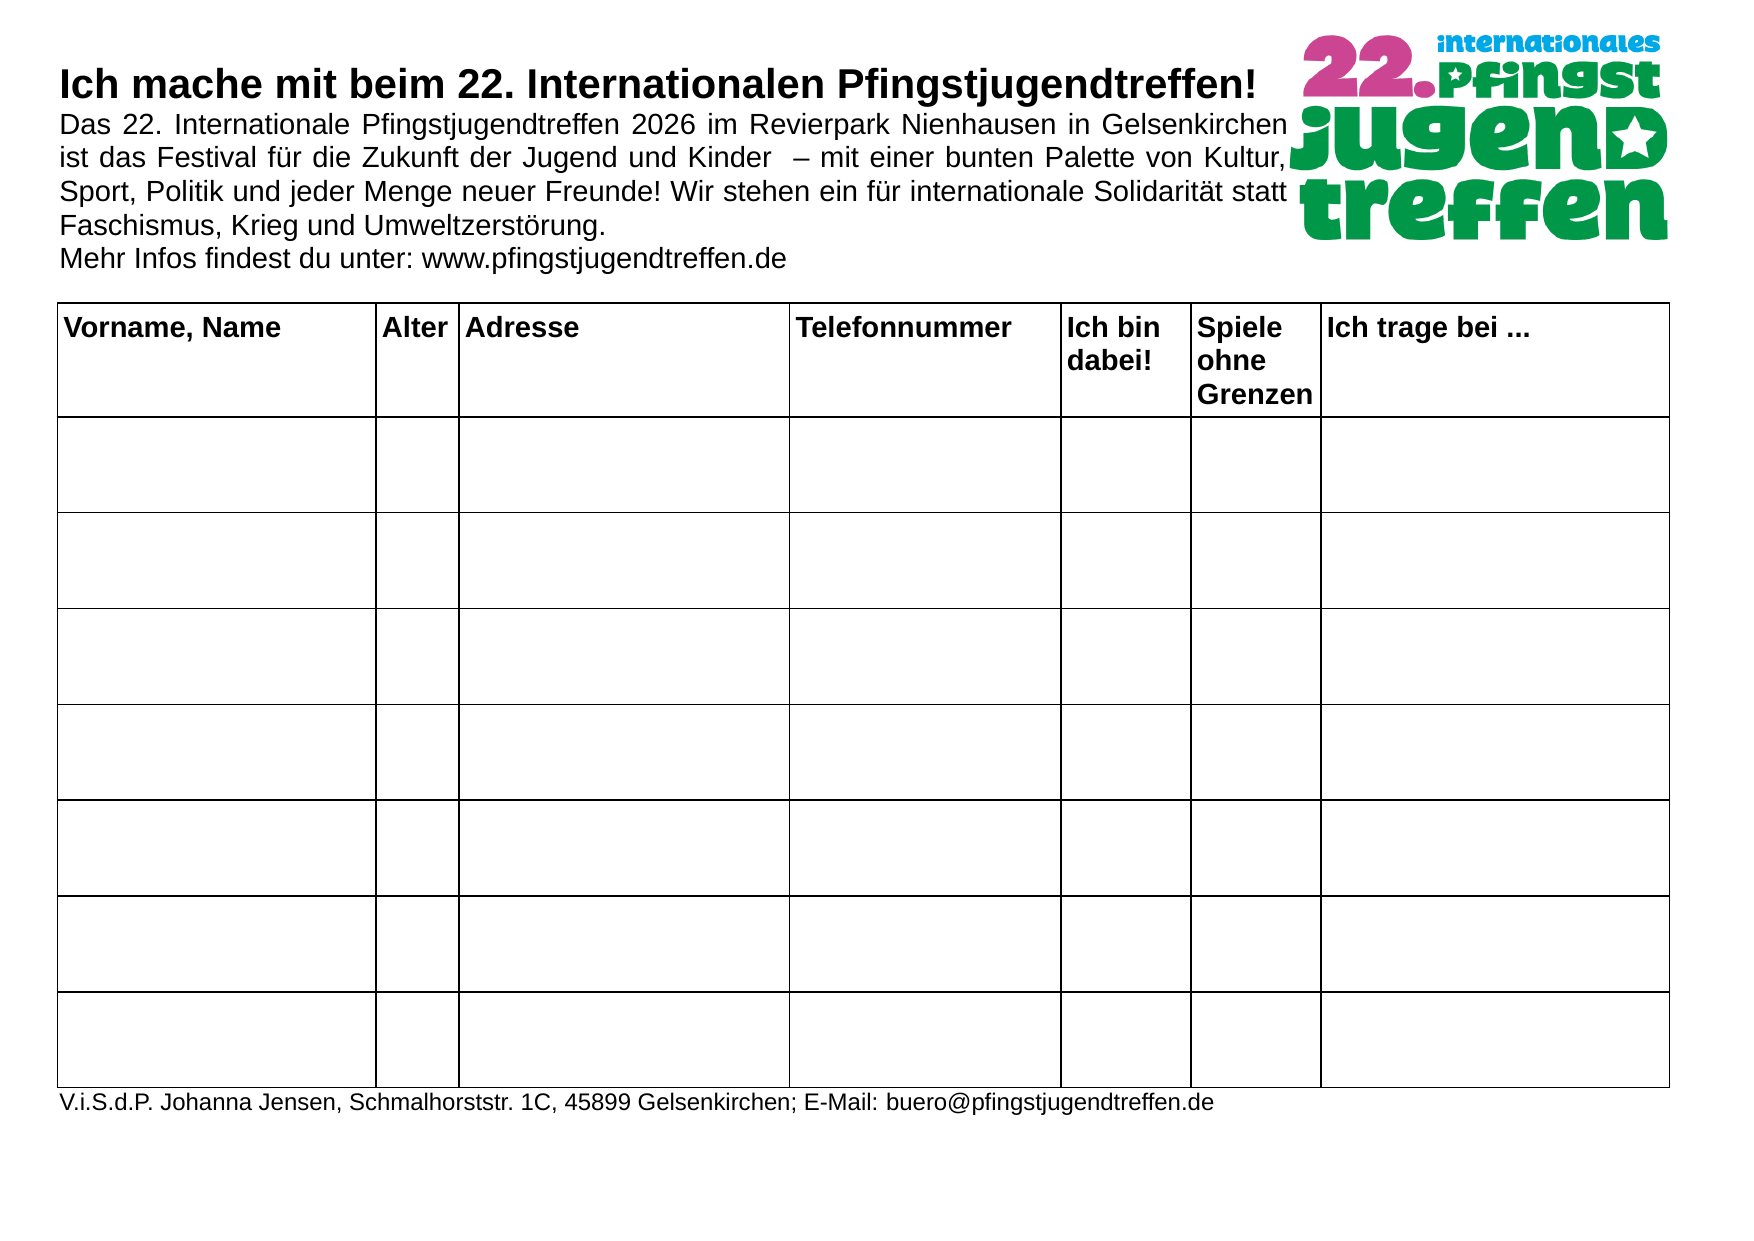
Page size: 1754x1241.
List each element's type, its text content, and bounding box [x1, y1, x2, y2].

table_cell [460, 993, 789, 1087]
table_header Ich bin dabei! [1062, 304, 1190, 416]
picture [1472, 35, 1480, 40]
text [1668, 59, 1695, 107]
text V.i.S.d.P. Johanna Jensen, Schmalhorststr. 1C, 45899 Gelsenkirchen; E-Mail: buero@pfingstjugendtreffen.de [59, 1088, 1695, 1116]
table_cell [377, 897, 458, 991]
table_cell [1322, 897, 1669, 991]
table_cell [58, 418, 375, 512]
table_cell [790, 609, 1060, 703]
table_cell [58, 801, 375, 895]
table_cell [1322, 418, 1669, 512]
table_cell [460, 801, 789, 895]
picture [1626, 35, 1632, 46]
table_cell [460, 418, 789, 512]
table_header Vorname, Name [58, 304, 375, 416]
table_cell [377, 418, 458, 512]
table_cell [460, 609, 789, 703]
table_cell [58, 513, 375, 608]
text Das 22. Internationale Pfingstjugendtreffen 2026 im Revierpark Nienhausen in Gelsenkirchen ist das Festival für die Zukunft der Jugend und Kinder – mit einer bunten Palette von Kultur, Sport, Politik und jeder Menge neuer Freunde! Wir stehen ein für internationale Solidarität statt Faschismus, Krieg und Umweltzerstörung. [59, 107, 1695, 241]
table_cell [1062, 513, 1190, 608]
table_header Adresse [460, 304, 789, 416]
table_cell [1192, 801, 1320, 895]
table_cell [1192, 897, 1320, 991]
table_cell [790, 513, 1060, 608]
table_cell [377, 609, 458, 703]
table_cell [1322, 513, 1669, 608]
table_cell [1062, 609, 1190, 703]
table_cell [1062, 993, 1190, 1087]
table_cell [460, 897, 789, 991]
table_cell [1192, 418, 1320, 512]
picture [1597, 35, 1604, 46]
table_cell [790, 993, 1060, 1087]
table_cell [1322, 705, 1669, 799]
table_header Alter [377, 304, 458, 416]
table_cell [1192, 609, 1320, 703]
table_cell [1322, 993, 1669, 1087]
table_cell [58, 609, 375, 703]
table_cell [790, 801, 1060, 895]
table_cell [58, 705, 375, 799]
table_cell [1062, 705, 1190, 799]
table_cell [1192, 705, 1320, 799]
table_cell [377, 801, 458, 895]
table_cell [1192, 513, 1320, 608]
table_header Spiele ohne Grenzen [1192, 304, 1320, 416]
table_cell [790, 897, 1060, 991]
table_cell [1192, 993, 1320, 1087]
table_cell [1062, 897, 1190, 991]
table_cell [377, 993, 458, 1087]
table_cell [1322, 609, 1669, 703]
table_cell [1322, 801, 1669, 895]
table_cell [58, 993, 375, 1087]
table_cell [377, 705, 458, 799]
table_cell [460, 513, 789, 608]
picture [1289, 35, 1668, 240]
text Mehr Infos findest du unter: www.pfingstjugendtreffen.de [59, 241, 1695, 275]
table_cell [1062, 801, 1190, 895]
table_cell [58, 897, 375, 991]
table_header Telefonnummer [790, 304, 1060, 416]
table_cell [1062, 418, 1190, 512]
table_cell [790, 418, 1060, 512]
table_cell [790, 705, 1060, 799]
table_header Ich trage bei ... [1322, 304, 1669, 416]
picture [1521, 35, 1529, 45]
table_cell [377, 513, 458, 608]
table_cell [460, 705, 789, 799]
text Ich mache mit beim 22. Internationalen Pfingstjugendtreffen! [59, 59, 1289, 107]
